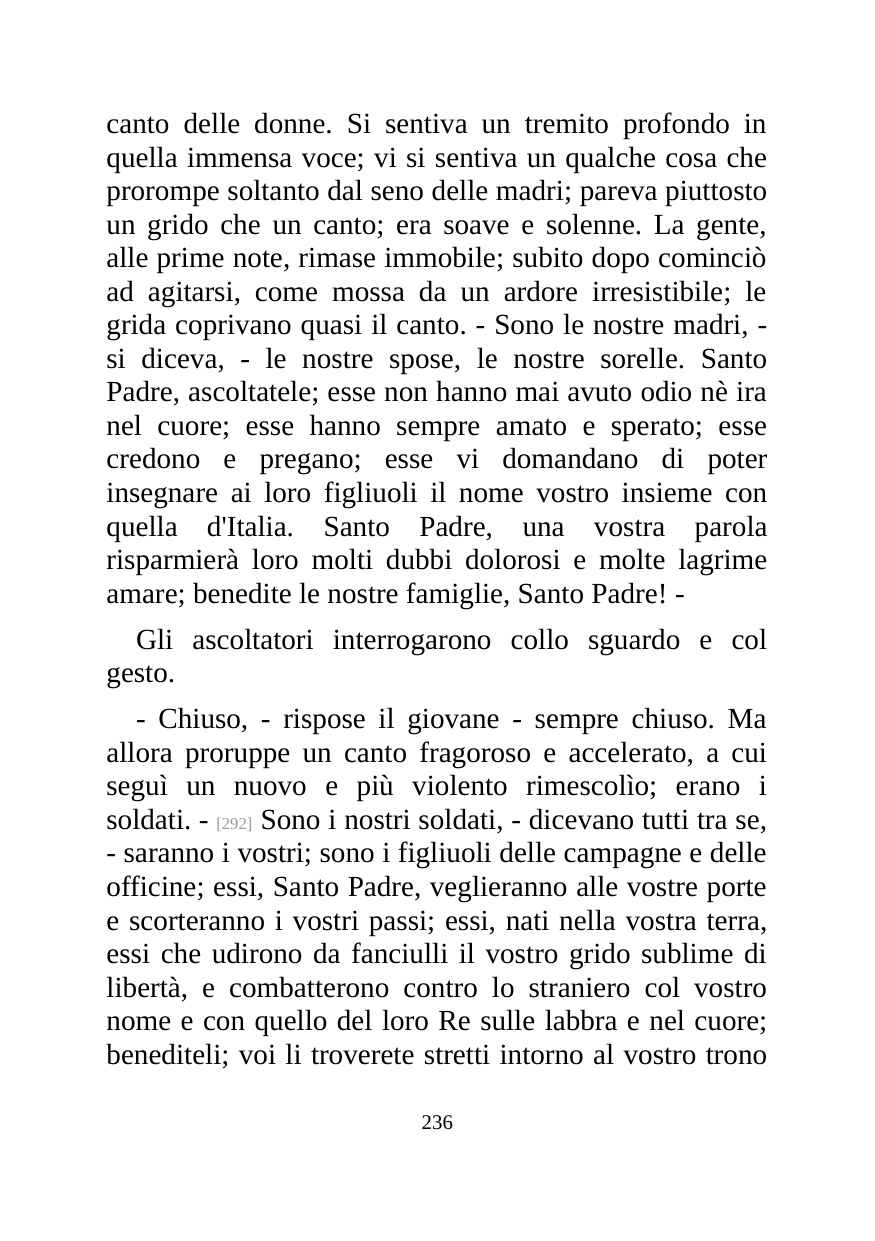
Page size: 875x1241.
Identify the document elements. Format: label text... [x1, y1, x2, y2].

text canto delle donne. Si sentiva un tremito profondo in quella immensa voce; vi si sentiva un qualche cosa che prorompe soltanto dal seno delle madri; pareva piuttosto un grido che un canto; era soave e solenne. La gente, alle prime note, rimase immobile; subito dopo cominciò ad agitarsi, come mossa da un ardore irresistibile; le grida coprivano quasi il canto. - Sono le nostre madri, - si diceva, - le nostre spose, le nostre sorelle. Santo Padre, ascoltatele; esse non hanno mai avuto odio nè ira nel cuore; esse hanno sempre amato e sperato; esse credono e pregano; esse vi domandano di poter insegnare ai loro figliuoli il nome vostro insieme con quella d'Italia. Santo Padre, una vostra parola risparmierà loro molti dubbi dolorosi e molte lagrime amare; benedite le nostre famiglie, Santo Padre! - [106, 106, 768, 609]
text - Chiuso, - rispose il giovane - sempre chiuso. Ma allora proruppe un canto fragoroso e accelerato, a cui seguì un nuovo e più violento rimescolìo; erano i soldati. - [292] Sono i nostri soldati, - dicevano tutti tra se, - saranno i vostri; sono i figliuoli delle campagne e delle officine; essi, Santo Padre, veglieranno alle vostre porte e scorteranno i vostri passi; essi, nati nella vostra terra, essi che udirono da fanciulli il vostro grido sublime di libertà, e combatterono contro lo straniero col vostro nome e con quello del loro Re sulle labbra e nel cuore; benediteli; voi li troverete stretti intorno al vostro trono [106, 701, 768, 1070]
text Gli ascoltatori interrogarono collo sguardo e col gesto. [106, 622, 768, 689]
